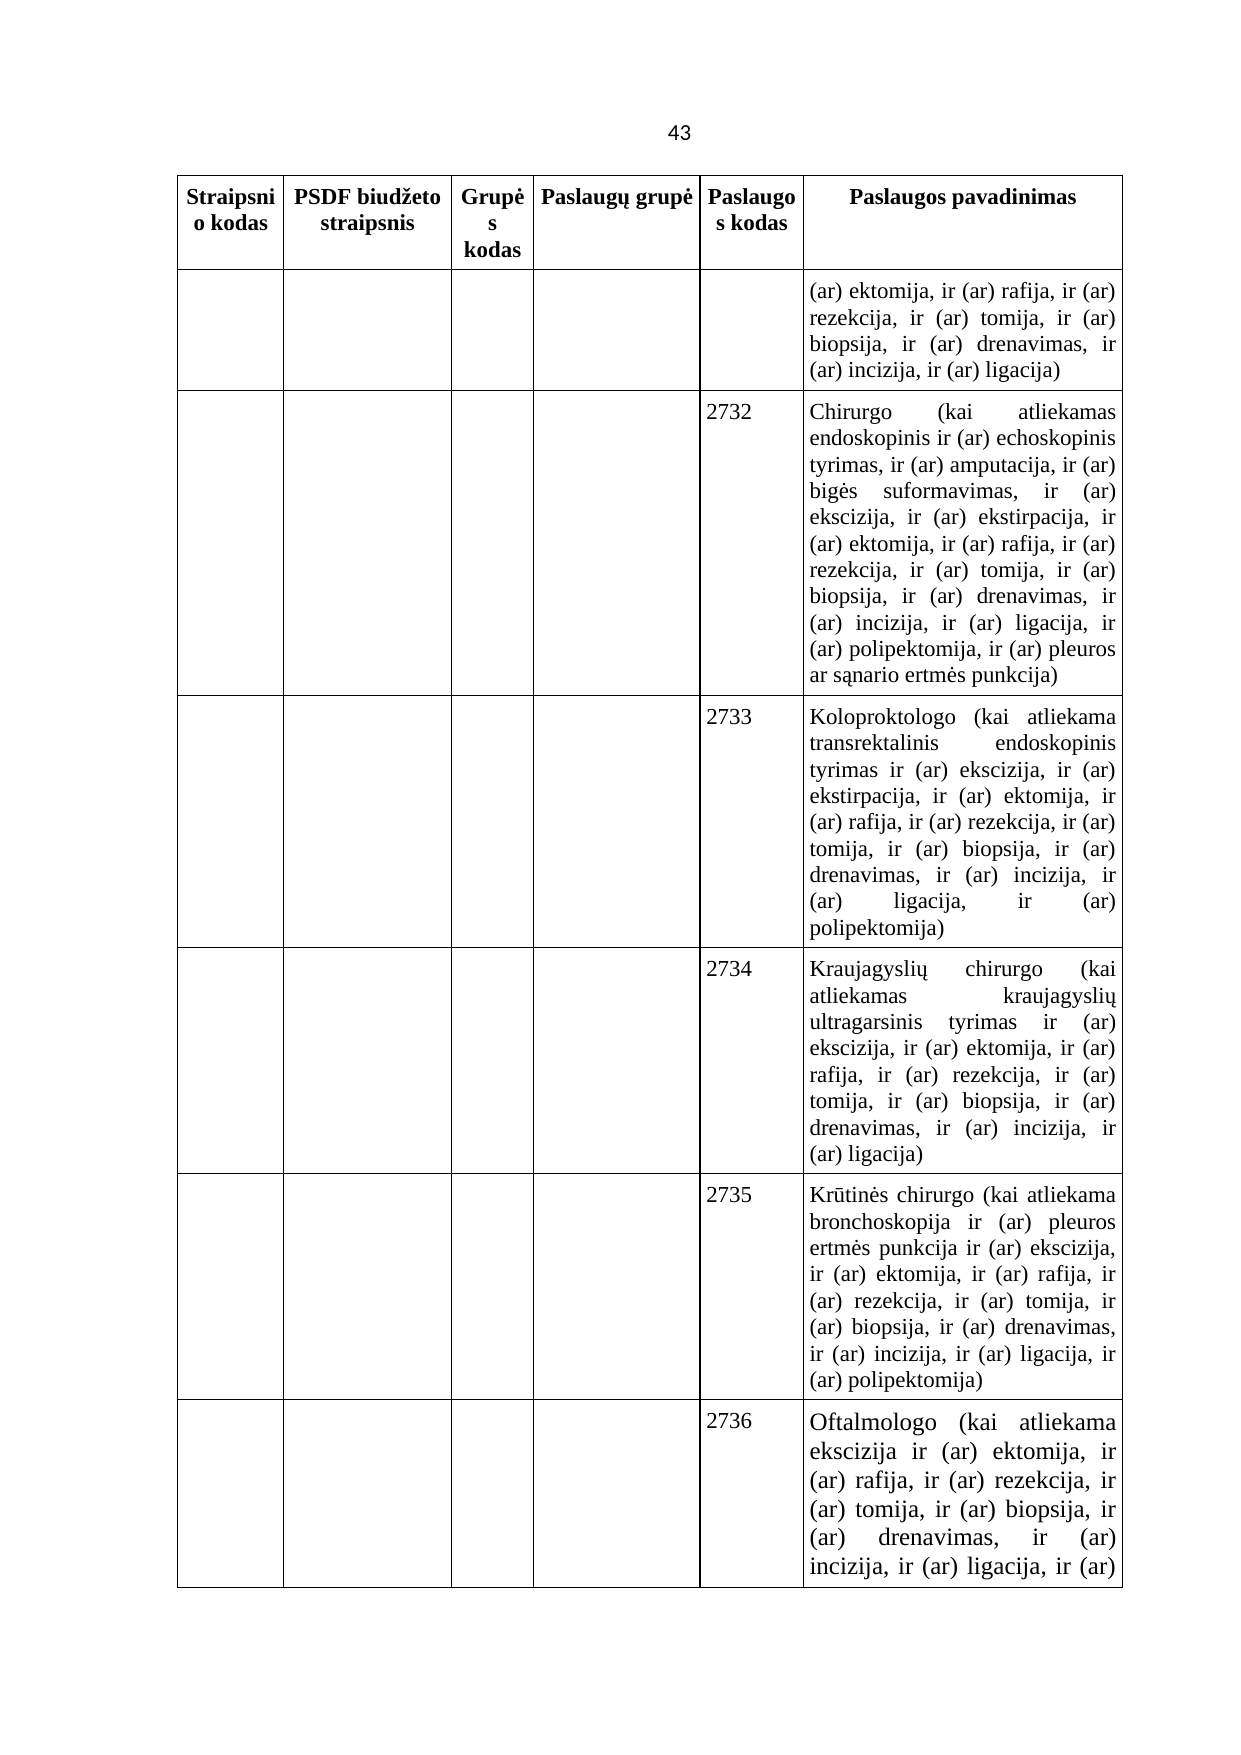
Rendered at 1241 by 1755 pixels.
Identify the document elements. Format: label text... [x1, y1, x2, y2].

table_cell [178, 270, 283, 390]
table_cell [284, 1400, 451, 1587]
table_cell [284, 696, 451, 947]
table_cell [452, 948, 533, 1173]
table_cell Oftalmologo (kai atliekama ekscizija ir (ar) ektomija, ir (ar) rafija, ir (ar) rezekcija, ir (ar) tomija, ir (ar) biopsija, ir (ar) drenavimas, ir (ar) incizija, ir (ar) ligacija, ir (ar) [804, 1400, 1122, 1587]
table_cell Koloproktologo (kai atliekama transrektalinis endoskopinis tyrimas ir (ar) ekscizija, ir (ar) ekstirpacija, ir (ar) ektomija, ir (ar) rafija, ir (ar) rezekcija, ir (ar) tomija, ir (ar) biopsija, ir (ar) drenavimas, ir (ar) incizija, ir (ar) ligacija, ir (ar) polipektomija) [804, 696, 1122, 947]
table_header Straipsnio kodas [178, 176, 283, 269]
table_cell Chirurgo (kai atliekamas endoskopinis ir (ar) echoskopinis tyrimas, ir (ar) amputacija, ir (ar) bigės suformavimas, ir (ar) ekscizija, ir (ar) ekstirpacija, ir (ar) ektomija, ir (ar) rafija, ir (ar) rezekcija, ir (ar) tomija, ir (ar) biopsija, ir (ar) drenavimas, ir (ar) incizija, ir (ar) ligacija, ir (ar) polipektomija, ir (ar) pleuros ar sąnario ertmės punkcija) [804, 391, 1122, 695]
table_cell [534, 270, 699, 390]
table_cell (ar) ektomija, ir (ar) rafija, ir (ar) rezekcija, ir (ar) tomija, ir (ar) biopsija, ir (ar) drenavimas, ir (ar) incizija, ir (ar) ligacija) [804, 270, 1122, 390]
table_cell [452, 1174, 533, 1399]
table_header Paslaugų grupė [534, 176, 699, 269]
table_header Paslaugos pavadinimas [804, 176, 1122, 269]
table_cell [178, 696, 283, 947]
table_cell [178, 1174, 283, 1399]
table_cell [452, 1400, 533, 1587]
table_cell Krūtinės chirurgo (kai atliekama bronchoskopija ir (ar) pleuros ertmės punkcija ir (ar) ekscizija, ir (ar) ektomija, ir (ar) rafija, ir (ar) rezekcija, ir (ar) tomija, ir (ar) biopsija, ir (ar) drenavimas, ir (ar) incizija, ir (ar) ligacija, ir (ar) polipektomija) [804, 1174, 1122, 1399]
table_cell [178, 1400, 283, 1587]
table_cell [534, 1400, 699, 1587]
table_cell [701, 270, 803, 390]
table_cell [284, 1174, 451, 1399]
table_header Paslaugos kodas [701, 176, 803, 269]
table_header Grupės kodas [452, 176, 533, 269]
table_cell [178, 948, 283, 1173]
table_cell [534, 948, 699, 1173]
table_cell [534, 391, 699, 695]
table_cell [534, 1174, 699, 1399]
table_cell [534, 696, 699, 947]
table_cell [284, 948, 451, 1173]
table_cell 2732 [701, 391, 803, 695]
table_cell 2734 [701, 948, 803, 1173]
table_cell [452, 696, 533, 947]
table_cell [452, 270, 533, 390]
table_header PSDF biudžeto straipsnis [284, 176, 451, 269]
table_cell [452, 391, 533, 695]
table_cell 2733 [701, 696, 803, 947]
table_cell 2736 [701, 1400, 803, 1587]
table_cell Kraujagyslių chirurgo (kai atliekamas kraujagyslių ultragarsinis tyrimas ir (ar) ekscizija, ir (ar) ektomija, ir (ar) rafija, ir (ar) rezekcija, ir (ar) tomija, ir (ar) biopsija, ir (ar) drenavimas, ir (ar) incizija, ir (ar) ligacija) [804, 948, 1122, 1173]
table_cell [178, 391, 283, 695]
table_cell [284, 270, 451, 390]
table_cell 2735 [701, 1174, 803, 1399]
table_cell [284, 391, 451, 695]
